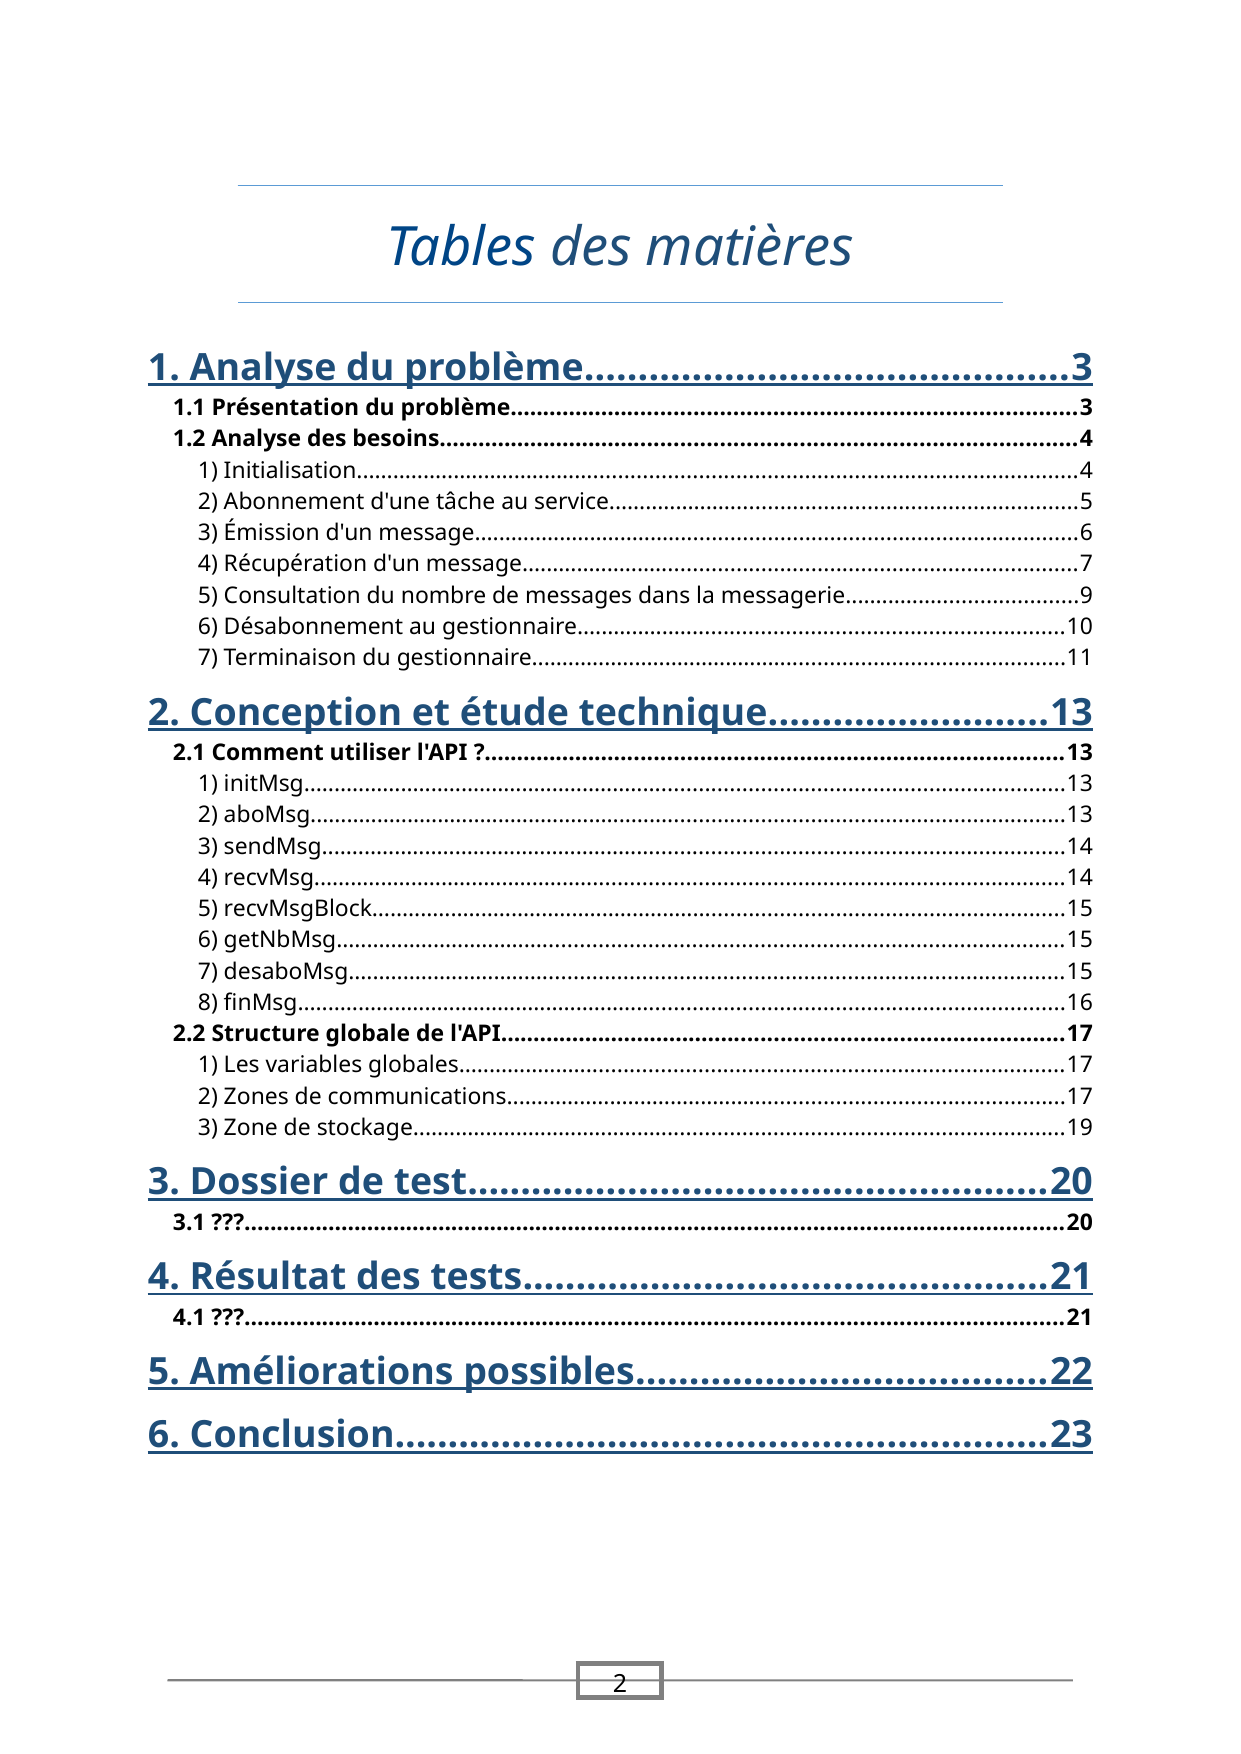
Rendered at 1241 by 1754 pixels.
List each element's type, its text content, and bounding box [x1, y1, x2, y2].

text [148, 1390, 1093, 1395]
text 2) aboMsg 13 [198, 798, 1093, 830]
text 2.1 Comment utiliser l'API ? 13 [173, 736, 1093, 767]
text 1.2 Analyse des besoins 4 [173, 422, 1093, 454]
text 4.1 ??? 21 [173, 1301, 1093, 1332]
text [148, 386, 1093, 391]
text 2.2 Structure globale de l'API 17 [173, 1017, 1093, 1048]
text 6. Conclusion 23 [148, 1408, 1093, 1451]
text Tables des matières [238, 186, 1003, 302]
text 5. Améliorations possibles 22 [148, 1344, 1093, 1387]
text 1. Analyse du problème 3 [148, 340, 1093, 383]
text 3) sendMsg 14 [198, 830, 1093, 861]
text 3. Dossier de test 20 [148, 1155, 1093, 1198]
text 8) finMsg 16 [198, 986, 1093, 1017]
text [148, 1201, 1093, 1206]
text 4. Résultat des tests 21 [148, 1249, 1093, 1293]
text 7) desaboMsg 15 [198, 955, 1093, 986]
text 1.1 Présentation du problème 3 [173, 391, 1093, 422]
text 6) getNbMsg 15 [198, 923, 1093, 955]
text 1) Les variables globales 17 [198, 1048, 1093, 1080]
text 6) Désabonnement au gestionnaire 10 [198, 610, 1093, 641]
text 4) Récupération d'un message 7 [198, 547, 1093, 579]
text [148, 731, 1093, 736]
text 3) Émission d'un message 6 [198, 516, 1093, 547]
text 1) Initialisation 4 [198, 454, 1093, 485]
text 5) Consultation du nombre de messages dans la messagerie 9 [198, 579, 1093, 610]
text 1) initMsg 13 [198, 767, 1093, 798]
text 5) recvMsgBlock 15 [198, 892, 1093, 923]
text [148, 1454, 1093, 1459]
text 3.1 ??? 20 [173, 1206, 1093, 1237]
text 2) Abonnement d'une tâche au service 5 [198, 485, 1093, 516]
text 2. Conception et étude technique 13 [148, 685, 1093, 728]
text [148, 1295, 1093, 1301]
text 4) recvMsg 14 [198, 861, 1093, 892]
text 7) Terminaison du gestionnaire 11 [198, 641, 1093, 672]
text 3) Zone de stockage 19 [198, 1111, 1093, 1142]
text 2) Zones de communications 17 [198, 1080, 1093, 1111]
